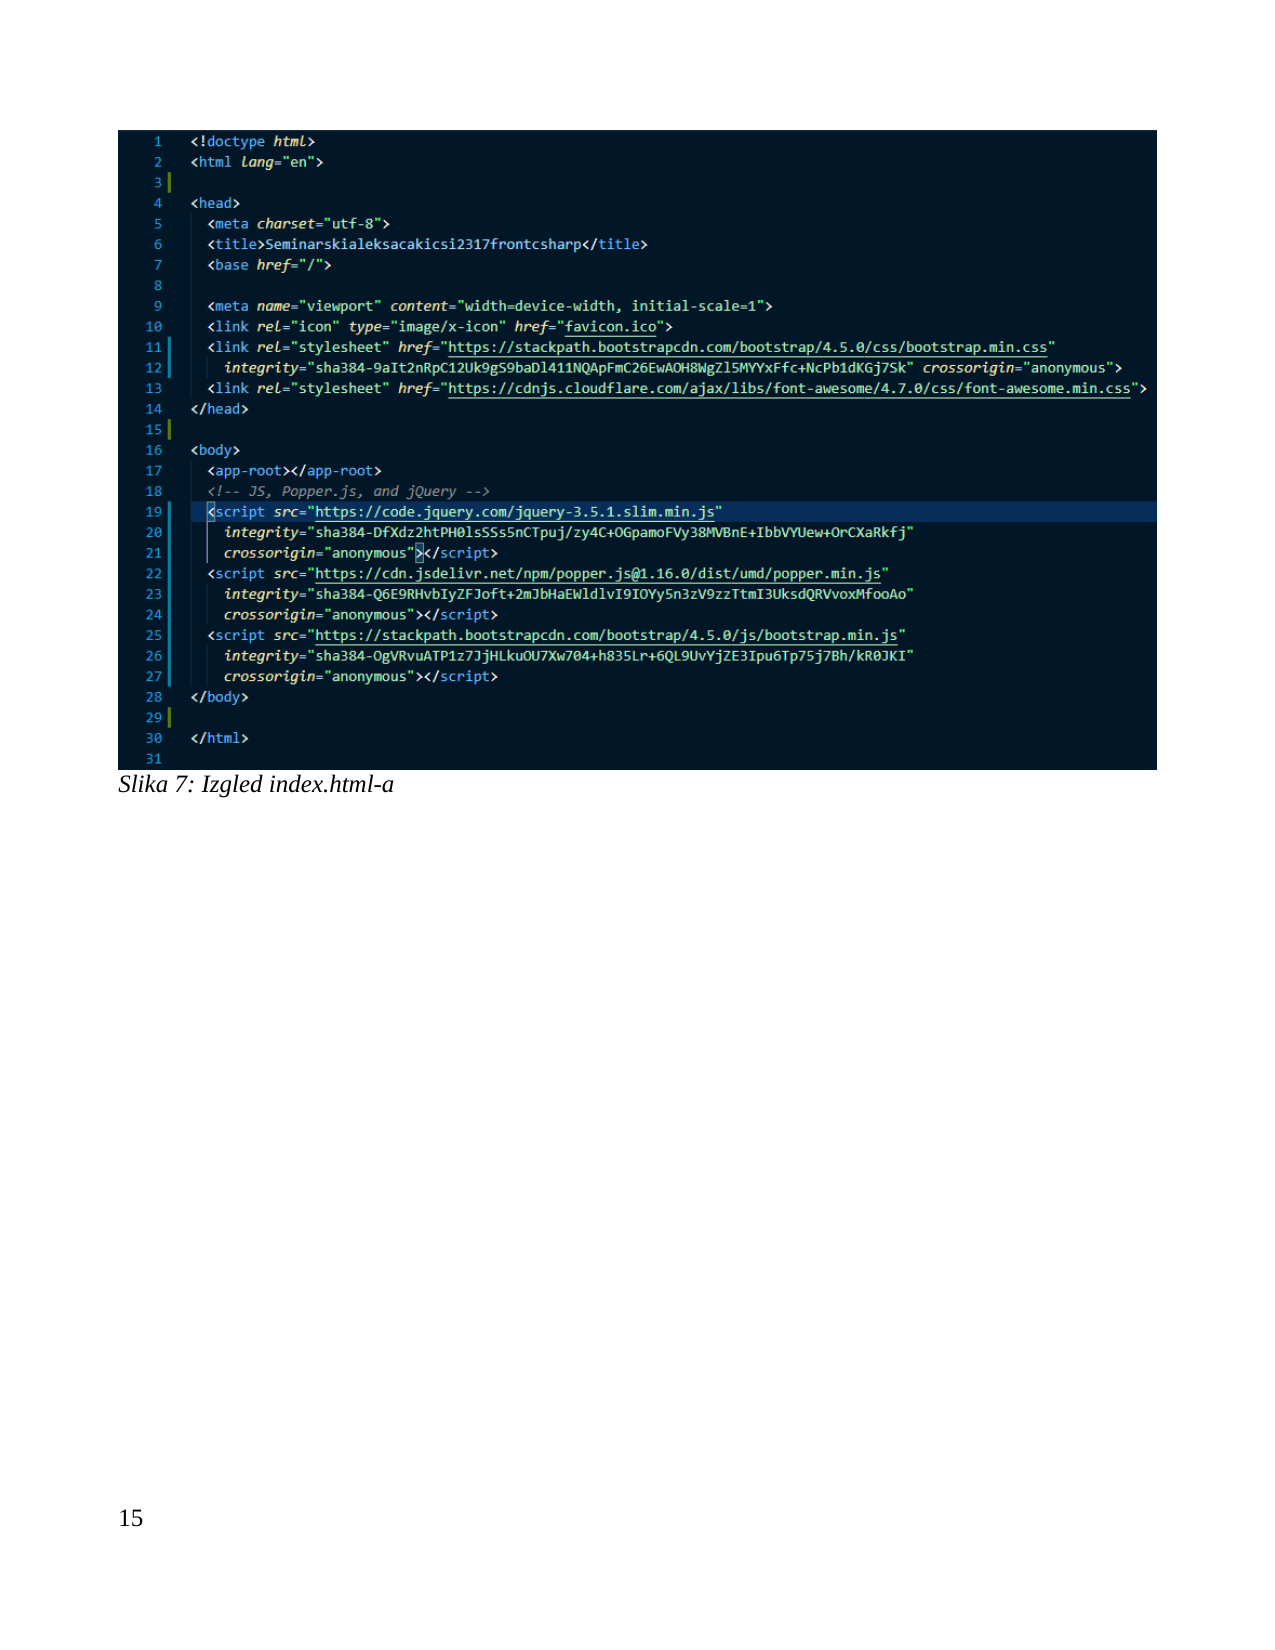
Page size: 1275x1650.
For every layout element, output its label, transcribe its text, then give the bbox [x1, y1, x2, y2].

picture [118, 130, 1157, 770]
list Slika 7: Izgled index.html-a [118, 770, 1157, 798]
